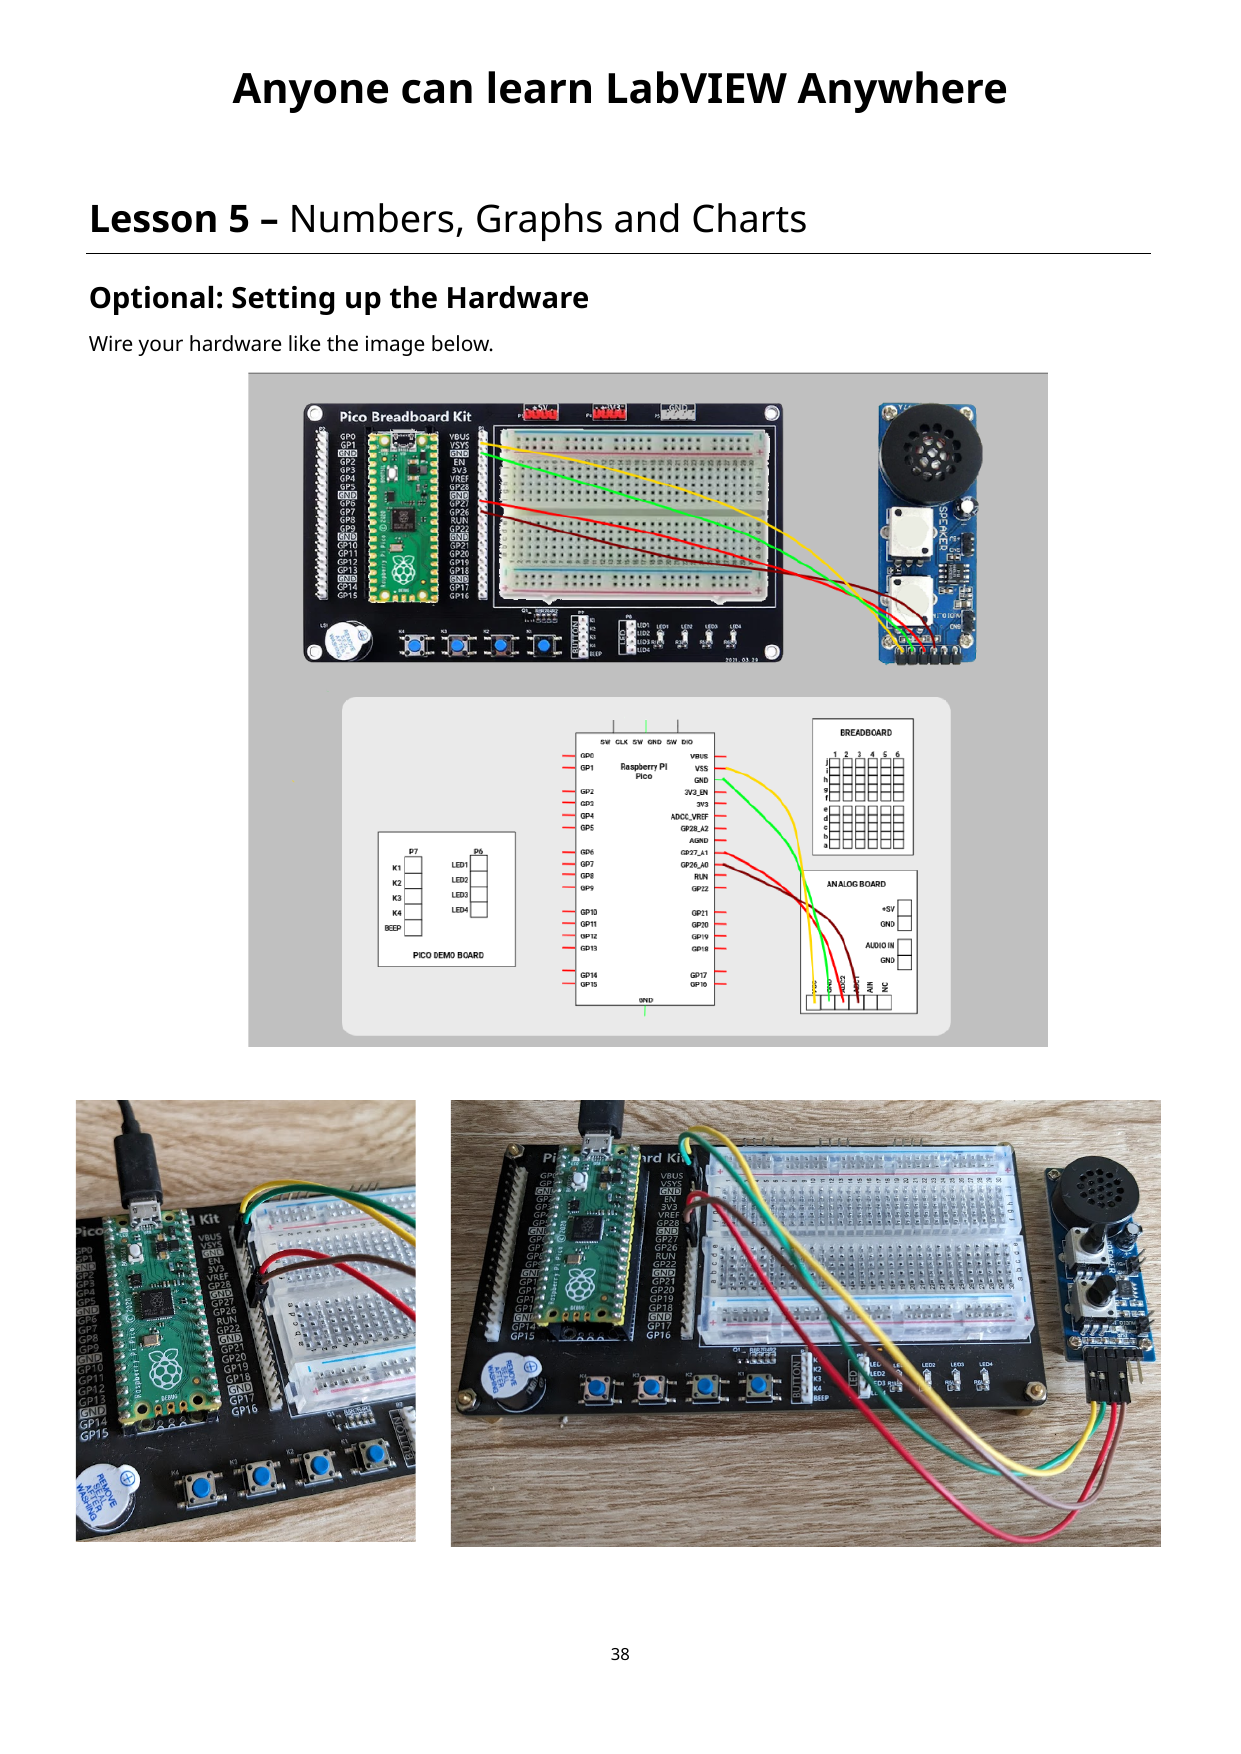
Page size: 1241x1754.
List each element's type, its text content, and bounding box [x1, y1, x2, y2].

picture [75, 1100, 416, 1542]
text Wire your hardware like the image below. [88, 329, 1152, 358]
subtitle Lesson 5 – Numbers, Graphs and Charts [88, 192, 1152, 244]
subtitle Optional: Setting up the Hardware [88, 277, 1152, 317]
picture [248, 372, 1048, 1047]
picture [450, 1100, 1161, 1547]
